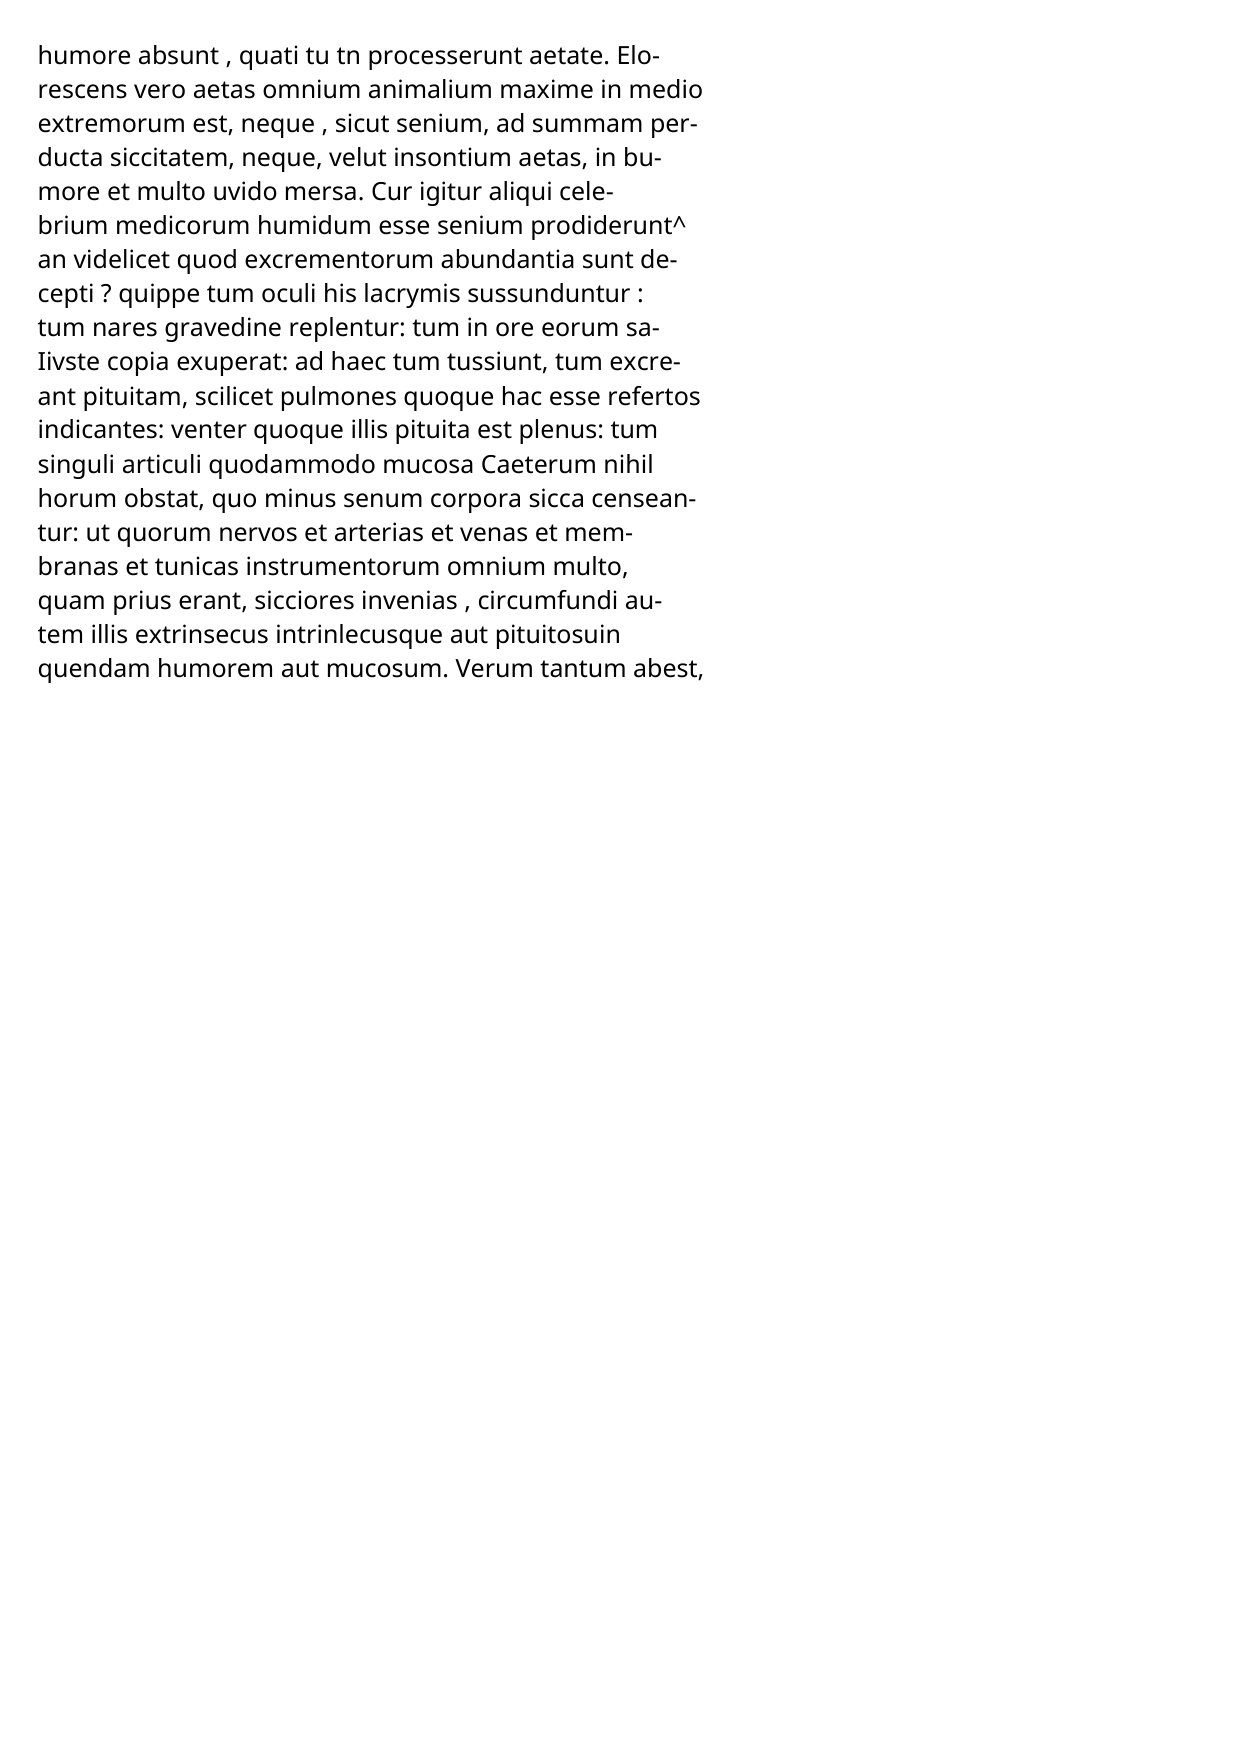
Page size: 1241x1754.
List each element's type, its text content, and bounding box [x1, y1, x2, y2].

text humore absunt , quati tu tn processerunt aetate. Elo- rescens vero aetas omnium animalium maxime in medio extremorum est, neque , sicut senium, ad summam per- ducta siccitatem, neque, velut insontium aetas, in bu- more et multo uvido mersa. Cur igitur aliqui cele- brium medicorum humidum esse senium prodiderunt^ an videlicet quod excrementorum abundantia sunt de- cepti ? quippe tum oculi his lacrymis sussunduntur : tum nares gravedine replentur: tum in ore eorum sa- Iivste copia exuperat: ad haec tum tussiunt, tum excre- ant pituitam, scilicet pulmones quoque hac esse refertos indicantes: venter quoque illis pituita est plenus: tum singuli articuli quodammodo mucosa Caeterum nihil horum obstat, quo minus senum corpora sicca censean- tur: ut quorum nervos et arterias et venas et mem- branas et tunicas instrumentorum omnium multo, quam prius erant, sicciores invenias , circumfundi au- tem illis extrinsecus intrinlecusque aut pituitosuin quendam humorem aut mucosum. Verum tantum abest, [37, 37, 1203, 685]
